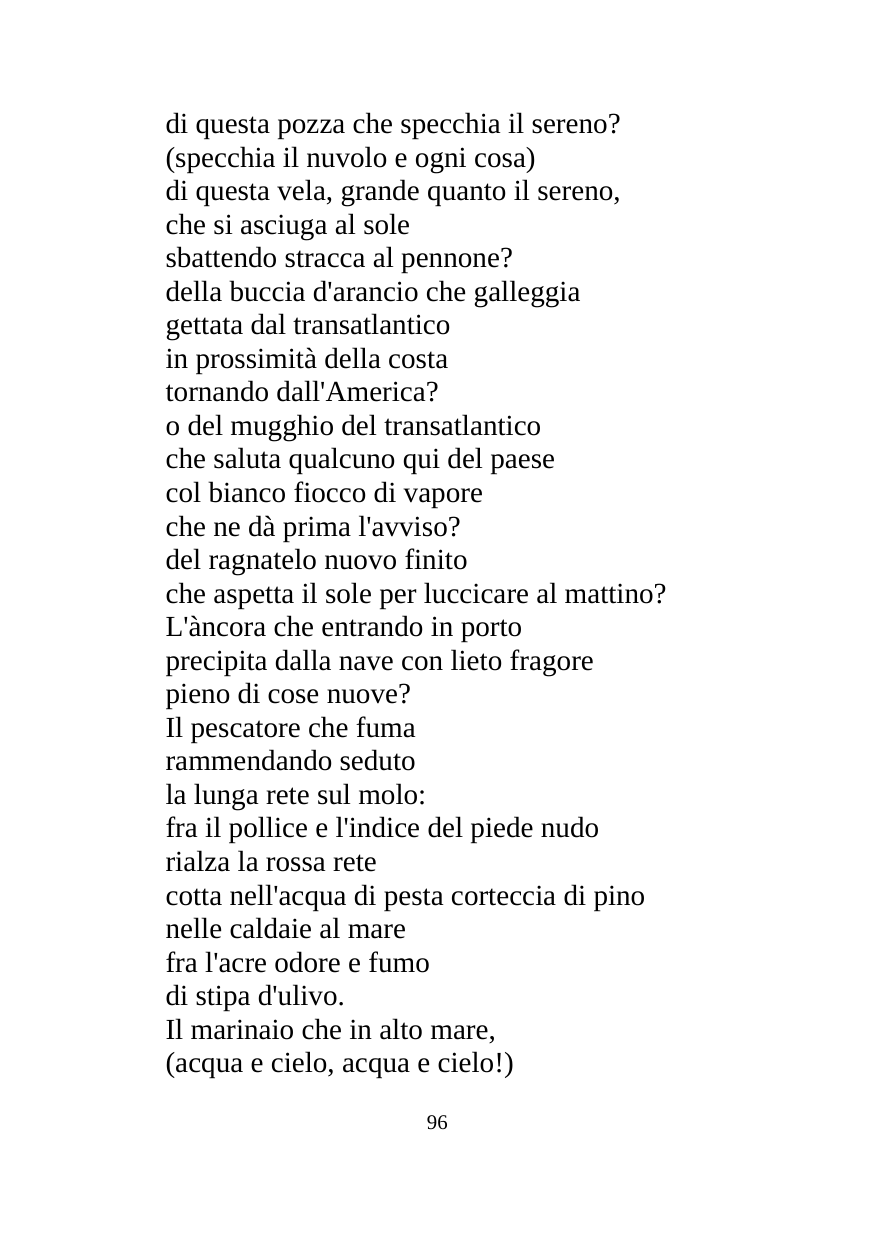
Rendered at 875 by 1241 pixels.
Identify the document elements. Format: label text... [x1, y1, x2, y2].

text di questa pozza che specchia il sereno? (specchia il nuvolo e ogni cosa) di questa vela, grande quanto il sereno, che si asciuga al sole sbattendo stracca al pennone? della buccia d'arancio che galleggia gettata dal transatlantico in prossimità della costa tornando dall'America? o del mugghio del transatlantico che saluta qualcuno qui del paese col bianco fiocco di vapore che ne dà prima l'avviso? del ragnatelo nuovo finito che aspetta il sole per luccicare al mattino? L'àncora che entrando in porto precipita dalla nave con lieto fragore pieno di cose nuove? Il pescatore che fuma rammendando seduto la lunga rete sul molo: fra il pollice e l'indice del piede nudo rialza la rossa rete cotta nell'acqua di pesta corteccia di pino nelle caldaie al mare fra l'acre odore e fumo di stipa d'ulivo. Il marinaio che in alto mare, (acqua e cielo, acqua e cielo!) [165, 106, 768, 1079]
